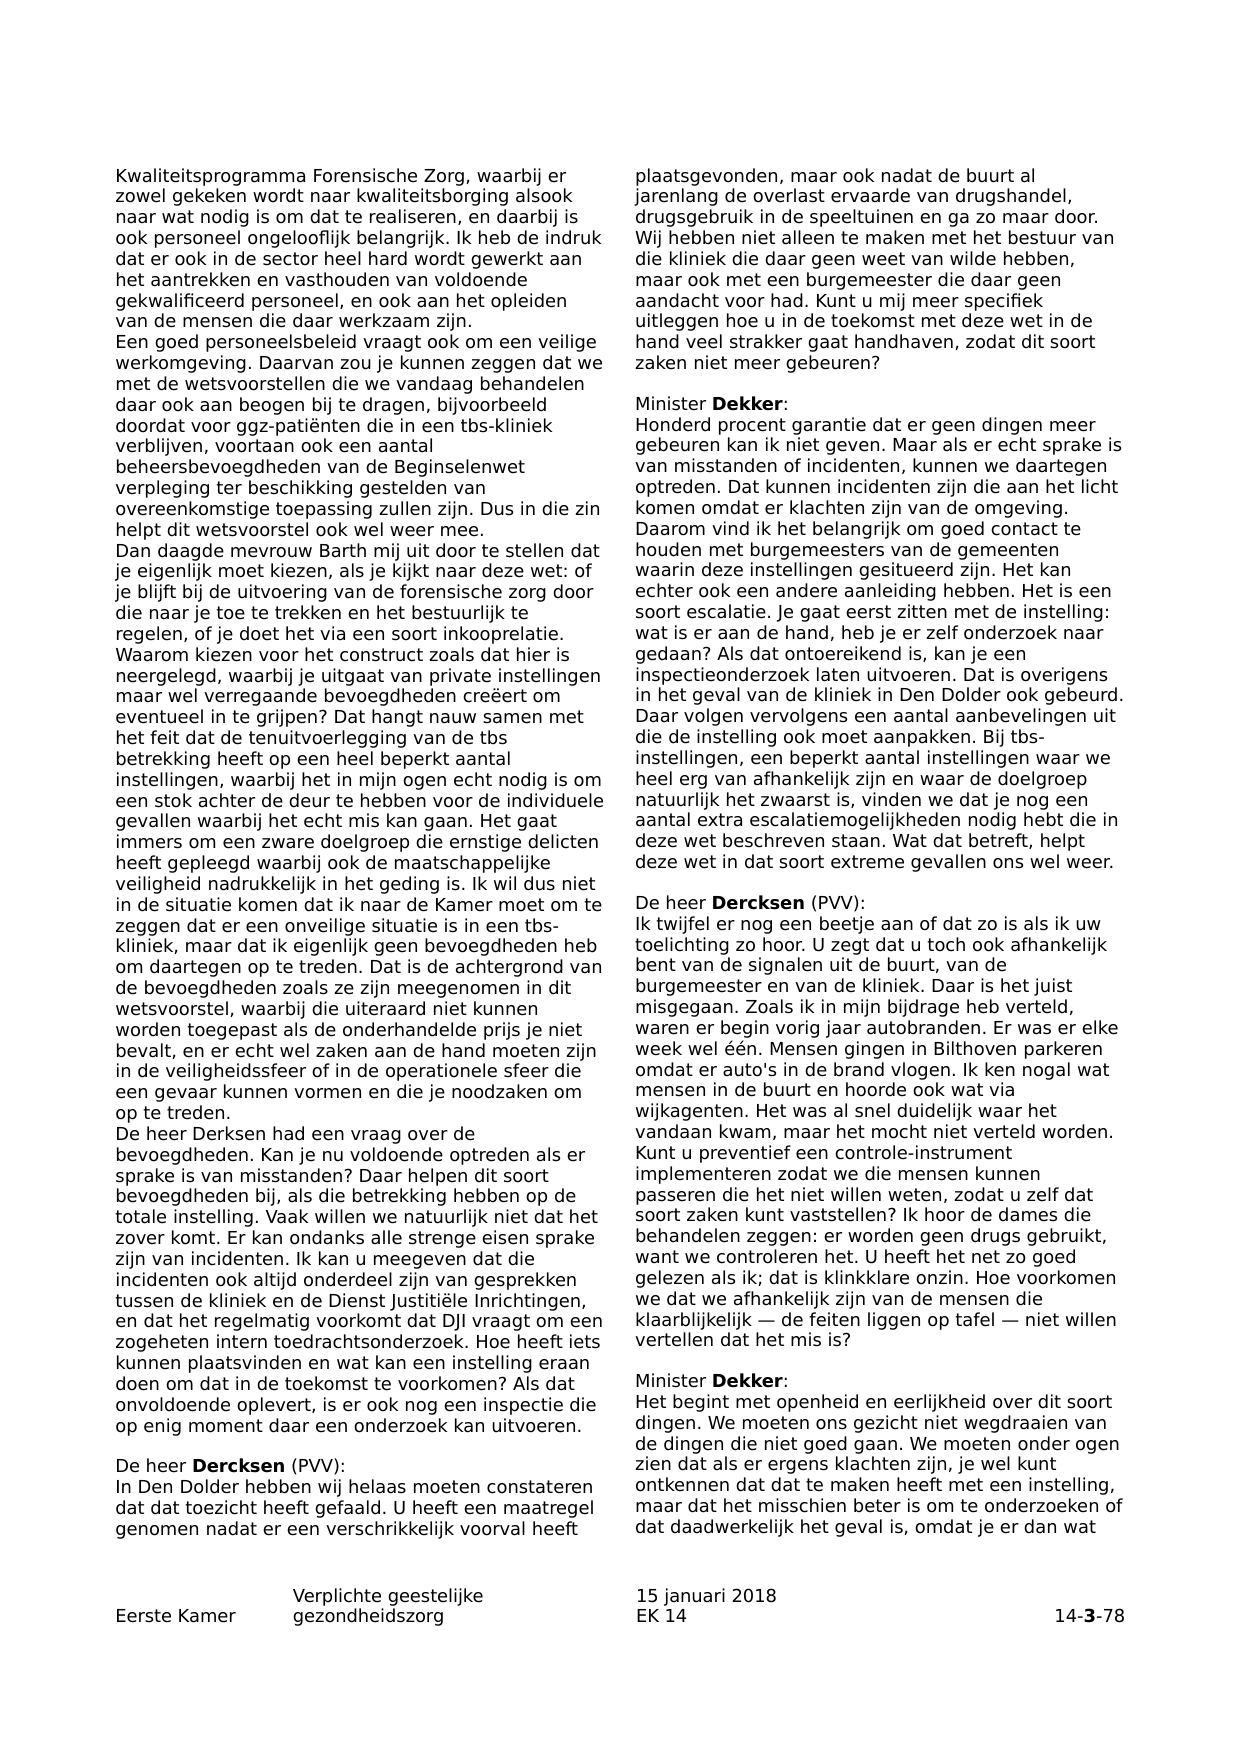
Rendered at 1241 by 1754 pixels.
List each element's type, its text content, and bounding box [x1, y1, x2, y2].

text Minister Dekker: [635, 394, 1125, 414]
text De heer Dercksen (PVV): [115, 1456, 605, 1477]
text plaatsgevonden, maar ook nadat de buurt al jarenlang de overlast ervaarde van drugshandel, drugsgebruik in de speeltuinen en ga zo maar door. Wij hebben niet alleen te maken met het bestuur van die kliniek die daar geen weet van wilde hebben, maar ook met een burgemeester die daar geen aandacht voor had. Kunt u mij meer specifiek uitleggen hoe u in de toekomst met deze wet in de hand veel strakker gaat handhaven, zodat dit soort zaken niet meer gebeuren? [635, 165, 1125, 374]
text Het begint met openheid en eerlijkheid over dit soort dingen. We moeten ons gezicht niet wegdraaien van de dingen die niet goed gaan. We moeten onder ogen zien dat als er ergens klachten zijn, je wel kunt ontkennen dat dat te maken heeft met een instelling, maar dat het misschien beter is om te onderzoeken of dat daadwerkelijk het geval is, omdat je er dan wat [635, 1392, 1125, 1537]
text Een goed personeelsbeleid vraagt ook om een veilige werkomgeving. Daarvan zou je kunnen zeggen dat we met de wetsvoorstellen die we vandaag behandelen daar ook aan beogen bij te dragen, bijvoorbeeld doordat voor ggz-patiënten die in een tbs-kliniek verblijven, voortaan ook een aantal beheersbevoegdheden van de Beginselenwet verpleging ter beschikking gestelden van overeenkomstige toepassing zullen zijn. Dus in die zin helpt dit wetsvoorstel ook wel weer mee. [115, 332, 605, 540]
text Minister Dekker: [635, 1371, 1125, 1392]
text De heer Derksen had een vraag over de bevoegdheden. Kan je nu voldoende optreden als er sprake is van misstanden? Daar helpen dit soort bevoegdheden bij, als die betrekking hebben op de totale instelling. Vaak willen we natuurlijk niet dat het zover komt. Er kan ondanks alle strenge eisen sprake zijn van incidenten. Ik kan u meegeven dat die incidenten ook altijd onderdeel zijn van gesprekken tussen de kliniek en de Dienst Justitiële Inrichtingen, en dat het regelmatig voorkomt dat DJI vraagt om een zogeheten intern toedrachtsonderzoek. Hoe heeft iets kunnen plaatsvinden en wat kan een instelling eraan doen om dat in de toekomst te voorkomen? Als dat onvoldoende oplevert, is er ook nog een inspectie die op enig moment daar een onderzoek kan uitvoeren. [115, 1124, 605, 1436]
text Honderd procent garantie dat er geen dingen meer gebeuren kan ik niet geven. Maar als er echt sprake is van misstanden of incidenten, kunnen we daartegen optreden. Dat kunnen incidenten zijn die aan het licht komen omdat er klachten zijn van de omgeving. Daarom vind ik het belangrijk om goed contact te houden met burgemeesters van de gemeenten waarin deze instellingen gesitueerd zijn. Het kan echter ook een andere aanleiding hebben. Het is een soort escalatie. Je gaat eerst zitten met de instelling: wat is er aan de hand, heb je er zelf onderzoek naar gedaan? Als dat ontoereikend is, kan je een inspectieonderzoek laten uitvoeren. Dat is overigens in het geval van de kliniek in Den Dolder ook gebeurd. Daar volgen vervolgens een aantal aanbevelingen uit die de instelling ook moet aanpakken. Bij tbs-instellingen, een beperkt aantal instellingen waar we heel erg van afhankelijk zijn en waar de doelgroep natuurlijk het zwaarst is, vinden we dat je nog een aantal extra escalatiemogelijkheden nodig hebt die in deze wet beschreven staan. Wat dat betreft, helpt deze wet in dat soort extreme gevallen ons wel weer. [635, 414, 1125, 873]
text Dan daagde mevrouw Barth mij uit door te stellen dat je eigenlijk moet kiezen, als je kijkt naar deze wet: of je blijft bij de uitvoering van de forensische zorg door die naar je toe te trekken en het bestuurlijk te regelen, of je doet het via een soort inkooprelatie. Waarom kiezen voor het construct zoals dat hier is neergelegd, waarbij je uitgaat van private instellingen maar wel verregaande bevoegdheden creëert om eventueel in te grijpen? Dat hangt nauw samen met het feit dat de tenuitvoerlegging van de tbs betrekking heeft op een heel beperkt aantal instellingen, waarbij het in mijn ogen echt nodig is om een stok achter de deur te hebben voor de individuele gevallen waarbij het echt mis kan gaan. Het gaat immers om een zware doelgroep die ernstige delicten heeft gepleegd waarbij ook de maatschappelijke veiligheid nadrukkelijk in het geding is. Ik wil dus niet in de situatie komen dat ik naar de Kamer moet om te zeggen dat er een onveilige situatie is in een tbs-kliniek, maar dat ik eigenlijk geen bevoegdheden heb om daartegen op te treden. Dat is de achtergrond van de bevoegdheden zoals ze zijn meegenomen in dit wetsvoorstel, waarbij die uiteraard niet kunnen worden toegepast als de onderhandelde prijs je niet bevalt, en er echt wel zaken aan de hand moeten zijn in de veiligheidssfeer of in de operationele sfeer die een gevaar kunnen vormen en die je noodzaken om op te treden. [115, 540, 605, 1124]
text Kwaliteitsprogramma Forensische Zorg, waarbij er zowel gekeken wordt naar kwaliteitsborging alsook naar wat nodig is om dat te realiseren, en daarbij is ook personeel ongelooflijk belangrijk. Ik heb de indruk dat er ook in de sector heel hard wordt gewerkt aan het aantrekken en vasthouden van voldoende gekwalificeerd personeel, en ook aan het opleiden van de mensen die daar werkzaam zijn. [115, 165, 605, 332]
text Ik twijfel er nog een beetje aan of dat zo is als ik uw toelichting zo hoor. U zegt dat u toch ook afhankelijk bent van de signalen uit de buurt, van de burgemeester en van de kliniek. Daar is het juist misgegaan. Zoals ik in mijn bijdrage heb verteld, waren er begin vorig jaar autobranden. Er was er elke week wel één. Mensen gingen in Bilthoven parkeren omdat er auto's in de brand vlogen. Ik ken nogal wat mensen in de buurt en hoorde ook wat via wijkagenten. Het was al snel duidelijk waar het vandaan kwam, maar het mocht niet verteld worden. Kunt u preventief een controle-instrument implementeren zodat we die mensen kunnen passeren die het niet willen weten, zodat u zelf dat soort zaken kunt vaststellen? Ik hoor de dames die behandelen zeggen: er worden geen drugs gebruikt, want we controleren het. U heeft het net zo goed gelezen als ik; dat is klinkklare onzin. Hoe voorkomen we dat we afhankelijk zijn van de mensen die klaarblijkelijk — de feiten liggen op tafel — niet willen vertellen dat het mis is? [635, 913, 1125, 1351]
text De heer Dercksen (PVV): [635, 893, 1125, 913]
text In Den Dolder hebben wij helaas moeten constateren dat dat toezicht heeft gefaald. U heeft een maatregel genomen nadat er een verschrikkelijk voorval heeft [115, 1477, 605, 1539]
